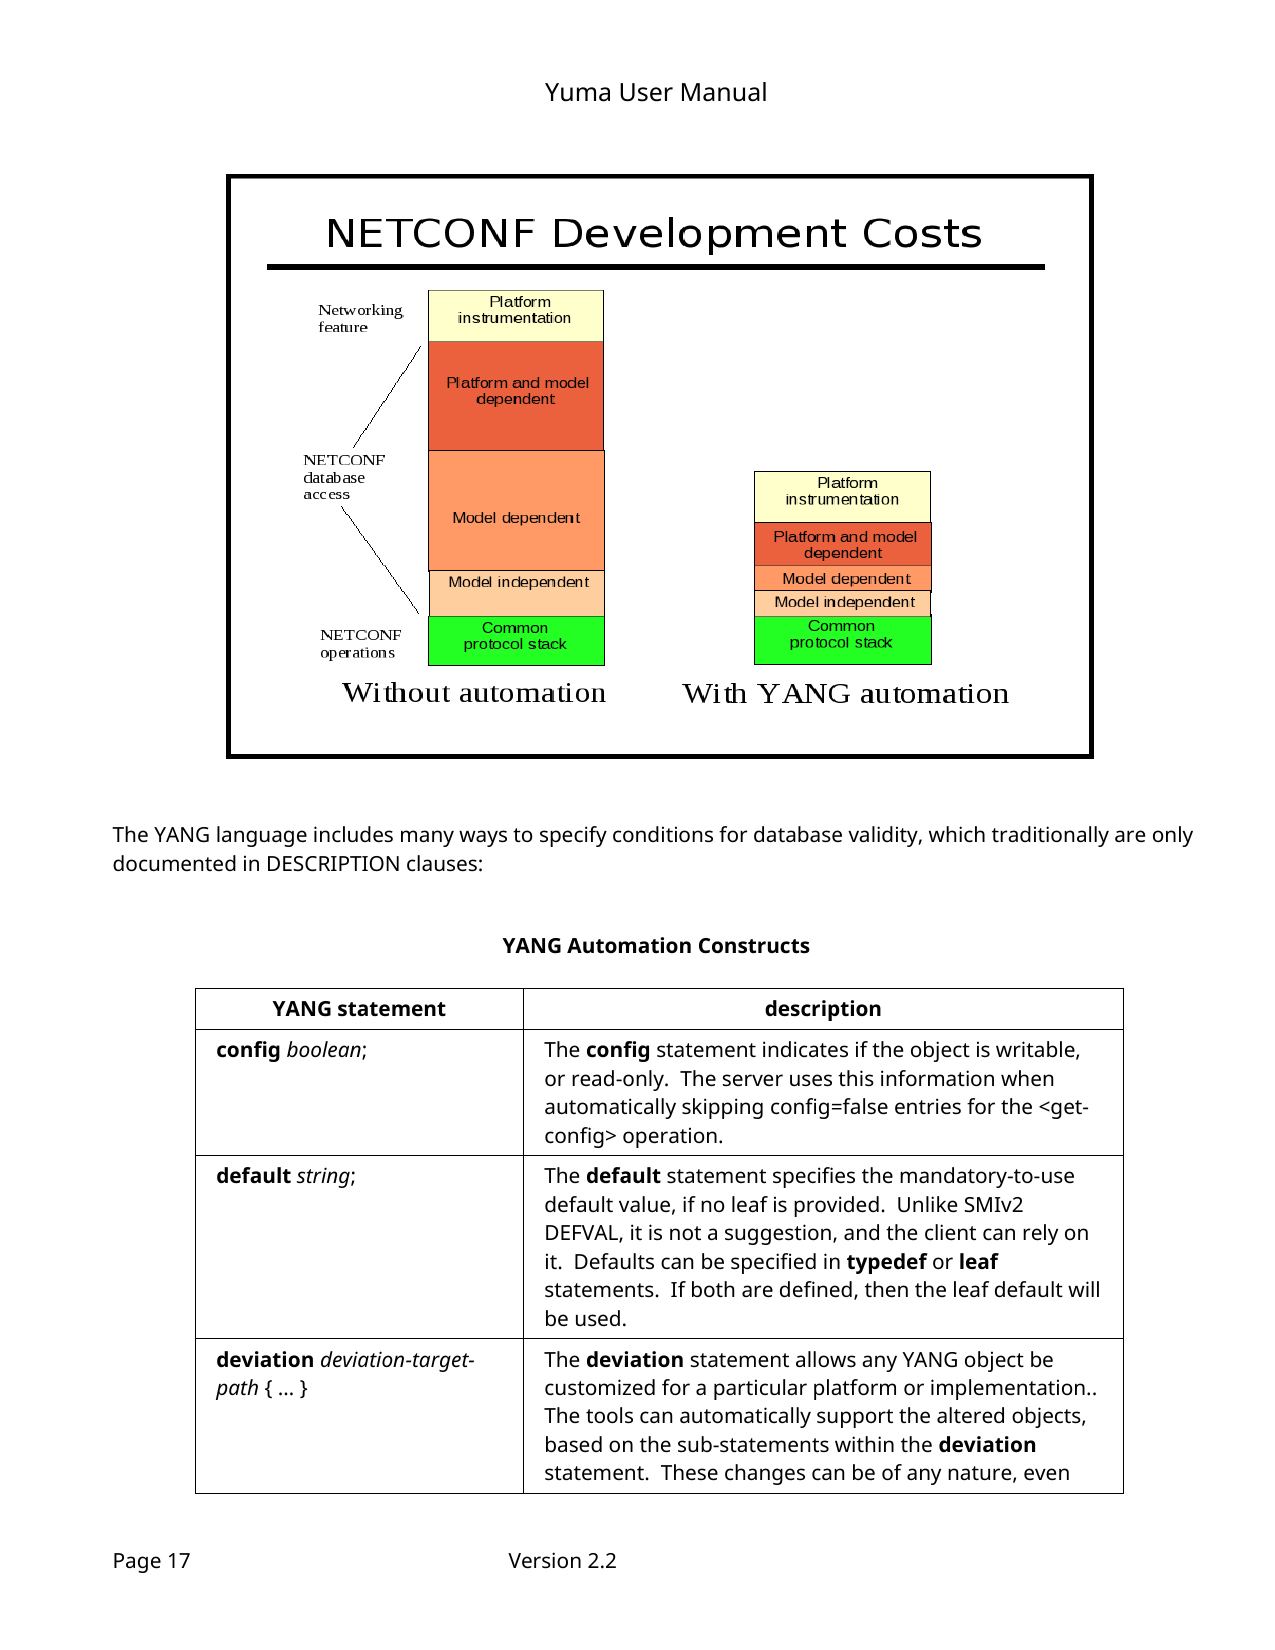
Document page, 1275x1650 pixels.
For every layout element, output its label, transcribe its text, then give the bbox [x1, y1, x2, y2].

table_cell config boolean; [196, 1030, 523, 1155]
table_cell deviation deviation-target-path { … } [196, 1339, 523, 1493]
subtitle YANG Automation Constructs [127, 931, 1185, 959]
text The YANG language includes many ways to specify conditions for database validity, which traditionally are only documented in DESCRIPTION clauses: [112, 821, 1200, 877]
table_header description [524, 989, 1123, 1029]
table_cell The config statement indicates if the object is writable, or read-only. The server uses this information when automatically skipping config=false entries for the <get-config> operation. [524, 1030, 1123, 1155]
table_cell default string; [196, 1156, 523, 1338]
table_cell The deviation statement allows any YANG object be customized for a particular platform or implementation.. The tools can automatically support the altered objects, based on the sub-statements within the deviation statement. These changes can be of any nature, even [524, 1339, 1123, 1493]
table_header YANG statement [196, 989, 523, 1029]
table_cell The default statement specifies the mandatory-to-use default value, if no leaf is provided. Unlike SMIv2 DEFVAL, it is not a suggestion, and the client can rely on it. Defaults can be specified in typedef or leaf statements. If both are defined, then the leaf default will be used. [524, 1156, 1123, 1338]
picture [160, 138, 1153, 780]
